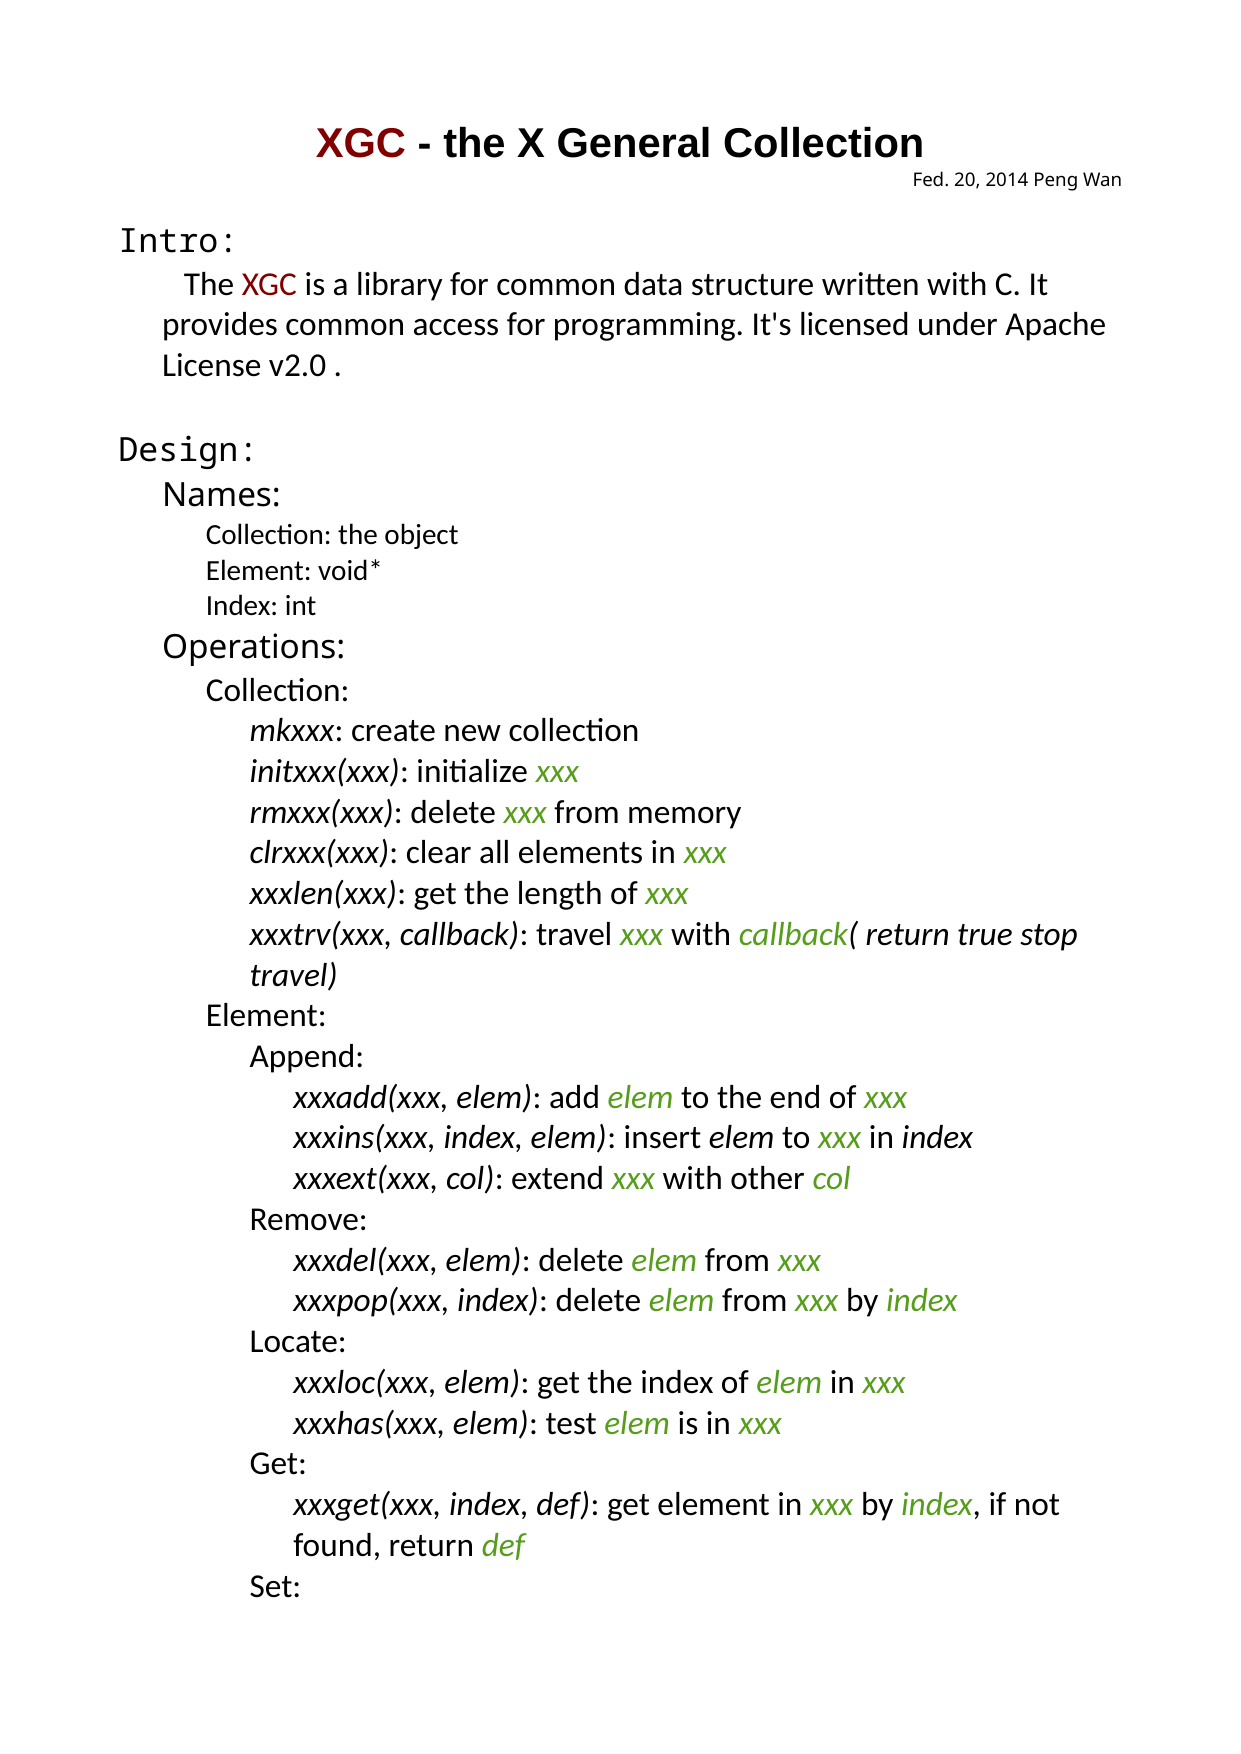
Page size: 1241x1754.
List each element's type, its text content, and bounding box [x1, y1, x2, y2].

text The XGC is a library for common data structure written with C. It provides common access for programming. It's licensed under Apache License v2.0 . [162, 262, 1122, 385]
text Element: [206, 994, 1122, 1035]
text xxxpop(xxx, index): delete elem from xxx by index [293, 1279, 1122, 1320]
text Collection: the object [206, 516, 1122, 552]
text xxxhas(xxx, elem): test elem is in xxx [293, 1402, 1122, 1442]
text xxxtrv(xxx, callback): travel xxx with callback( return true stop travel) [249, 913, 1122, 994]
text Collection: [206, 668, 1122, 709]
text xxxdel(xxx, elem): delete elem from xxx [293, 1239, 1122, 1279]
text Get: [249, 1442, 1122, 1483]
text xxxloc(xxx, elem): get the index of elem in xxx [293, 1361, 1122, 1402]
text Design: [118, 425, 1122, 471]
text Fed. 20, 2014 Peng Wan [118, 166, 1122, 192]
text xxxget(xxx, index, def): get element in xxx by index, if not found, return def [293, 1483, 1122, 1564]
text Append: [249, 1035, 1122, 1076]
text clrxxx(xxx): clear all elements in xxx [249, 831, 1122, 872]
text xxxadd(xxx, elem): add elem to the end of xxx [293, 1076, 1122, 1117]
text Remove: [249, 1198, 1122, 1239]
text Intro: [118, 217, 1122, 262]
text Element: void* [206, 552, 1122, 587]
text Operations: [162, 623, 1122, 668]
text rmxxx(xxx): delete xxx from memory [249, 791, 1122, 831]
text Index: int [206, 587, 1122, 623]
text Set: [249, 1564, 1122, 1605]
text XGC - the X General Collection [118, 118, 1122, 166]
text Names: [162, 471, 1122, 516]
text xxxext(xxx, col): extend xxx with other col [293, 1157, 1122, 1198]
text mkxxx: create new collection [249, 709, 1122, 750]
text initxxx(xxx): initialize xxx [249, 750, 1122, 791]
text xxxlen(xxx): get the length of xxx [249, 872, 1122, 913]
text xxxins(xxx, index, elem): insert elem to xxx in index [293, 1117, 1122, 1157]
text Locate: [249, 1320, 1122, 1361]
